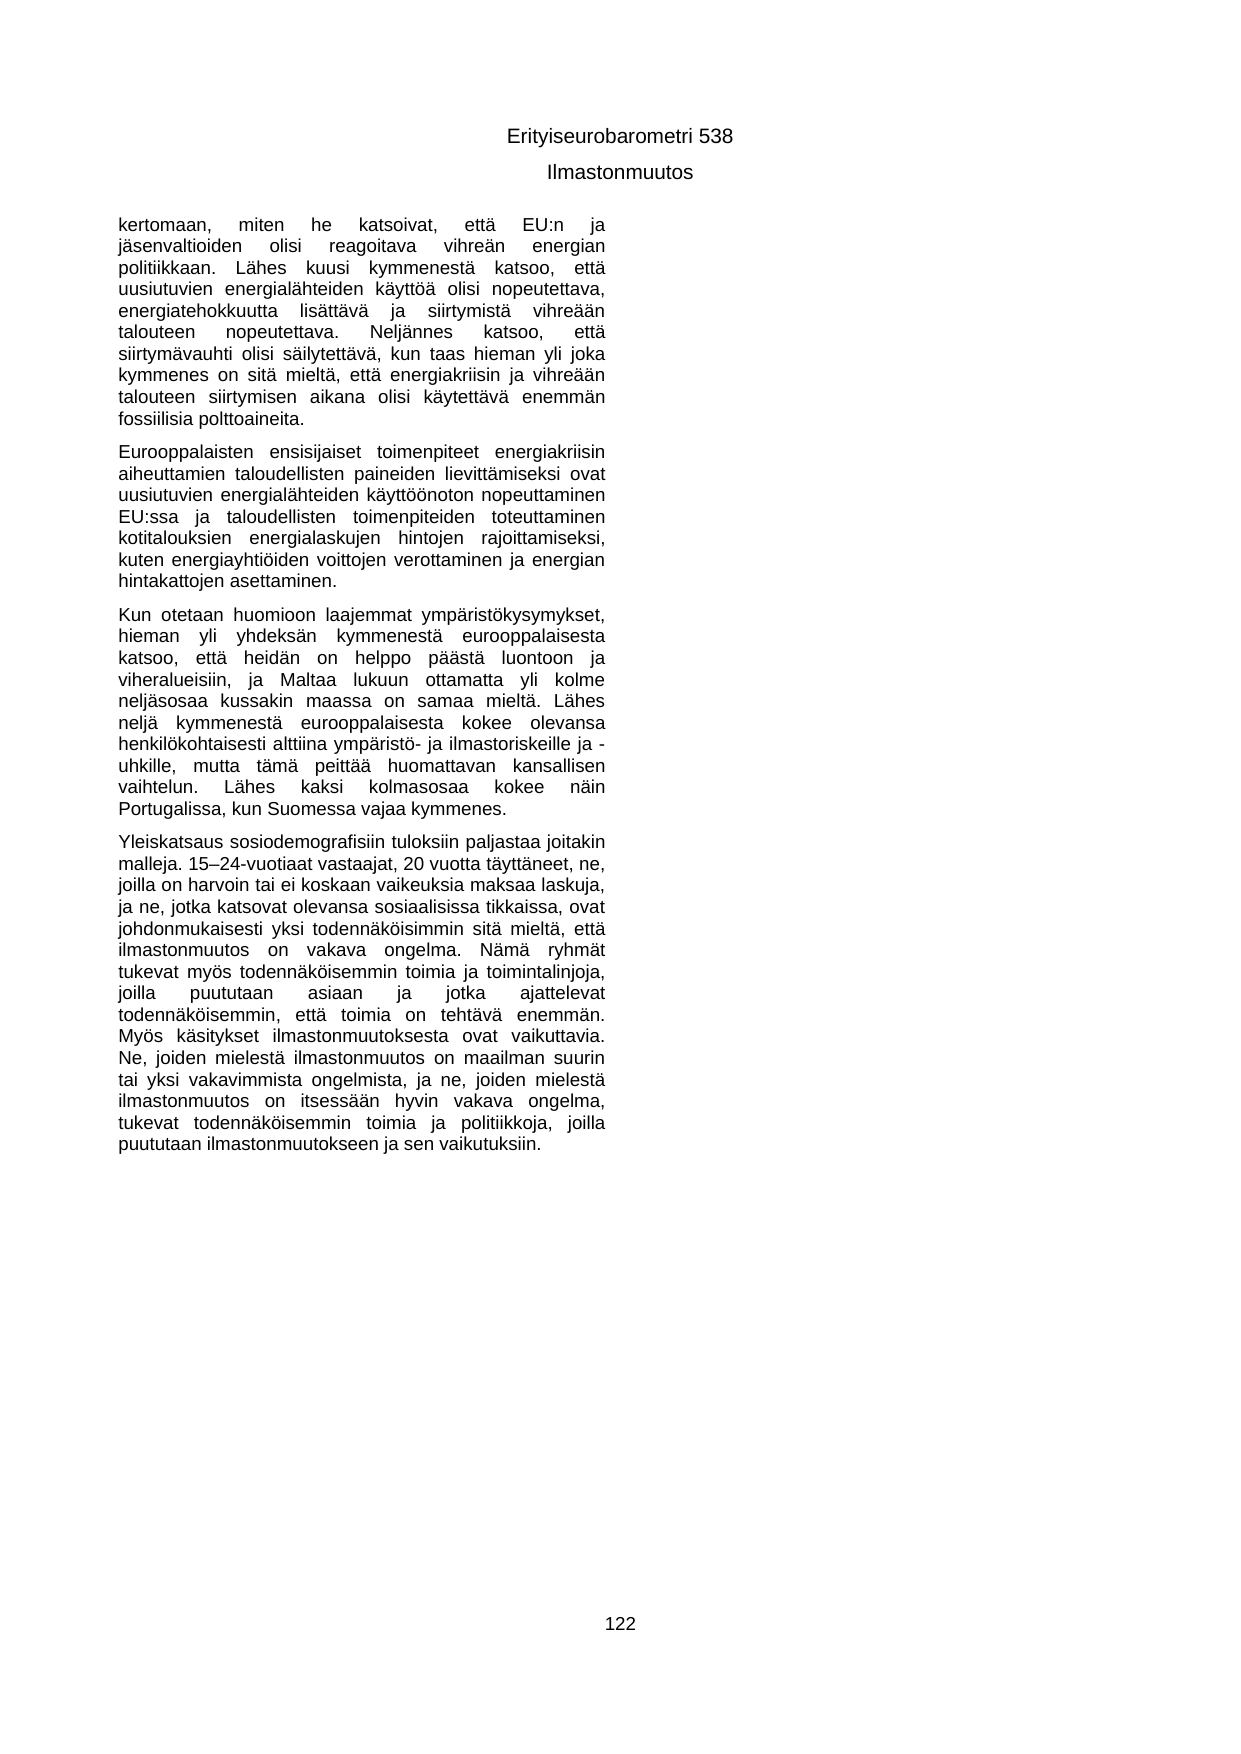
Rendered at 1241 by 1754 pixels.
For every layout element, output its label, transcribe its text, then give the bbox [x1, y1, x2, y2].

text Yleiskatsaus sosiodemografisiin tuloksiin paljastaa joitakin malleja. 15–24-vuotiaat vastaajat, 20 vuotta täyttäneet, ne, joilla on harvoin tai ei koskaan vaikeuksia maksaa laskuja, ja ne, jotka katsovat olevansa sosiaalisissa tikkaissa, ovat johdonmukaisesti yksi todennäköisimmin sitä mieltä, että ilmastonmuutos on vakava ongelma. Nämä ryhmät tukevat myös todennäköisemmin toimia ja toimintalinjoja, joilla puututaan asiaan ja jotka ajattelevat todennäköisemmin, että toimia on tehtävä enemmän. Myös käsitykset ilmastonmuutoksesta ovat vaikuttavia. Ne, joiden mielestä ilmastonmuutos on maailman suurin tai yksi vakavimmista ongelmista, ja ne, joiden mielestä ilmastonmuutos on itsessään hyvin vakava ongelma, tukevat todennäköisemmin toimia ja politiikkoja, joilla puututaan ilmastonmuutokseen ja sen vaikutuksiin. [118, 831, 605, 1154]
text Kun otetaan huomioon laajemmat ympäristökysymykset, hieman yli yhdeksän kymmenestä eurooppalaisesta katsoo, että heidän on helppo päästä luontoon ja viheralueisiin, ja Maltaa lukuun ottamatta yli kolme neljäsosaa kussakin maassa on samaa mieltä. Lähes neljä kymmenestä eurooppalaisesta kokee olevansa henkilökohtaisesti alttiina ympäristö- ja ilmastoriskeille ja -uhkille, mutta tämä peittää huomattavan kansallisen vaihtelun. Lähes kaksi kolmasosaa kokee näin Portugalissa, kun Suomessa vajaa kymmenes. [118, 604, 605, 819]
text Eurooppalaisten ensisijaiset toimenpiteet energiakriisin aiheuttamien taloudellisten paineiden lievittämiseksi ovat uusiutuvien energialähteiden käyttöönoton nopeuttaminen EU:ssa ja taloudellisten toimenpiteiden toteuttaminen kotitalouksien energialaskujen hintojen rajoittamiseksi, kuten energiayhtiöiden voittojen verottaminen ja energian hintakattojen asettaminen. [118, 441, 605, 592]
text kertomaan, miten he katsoivat, että EU:n ja jäsenvaltioiden olisi reagoitava vihreän energian politiikkaan. Lähes kuusi kymmenestä katsoo, että uusiutuvien energialähteiden käyttöä olisi nopeutettava, energiatehokkuutta lisättävä ja siirtymistä vihreään talouteen nopeutettava. Neljännes katsoo, että siirtymävauhti olisi säilytettävä, kun taas hieman yli joka kymmenes on sitä mieltä, että energiakriisin ja vihreään talouteen siirtymisen aikana olisi käytettävä enemmän fossiilisia polttoaineita. [118, 213, 605, 429]
